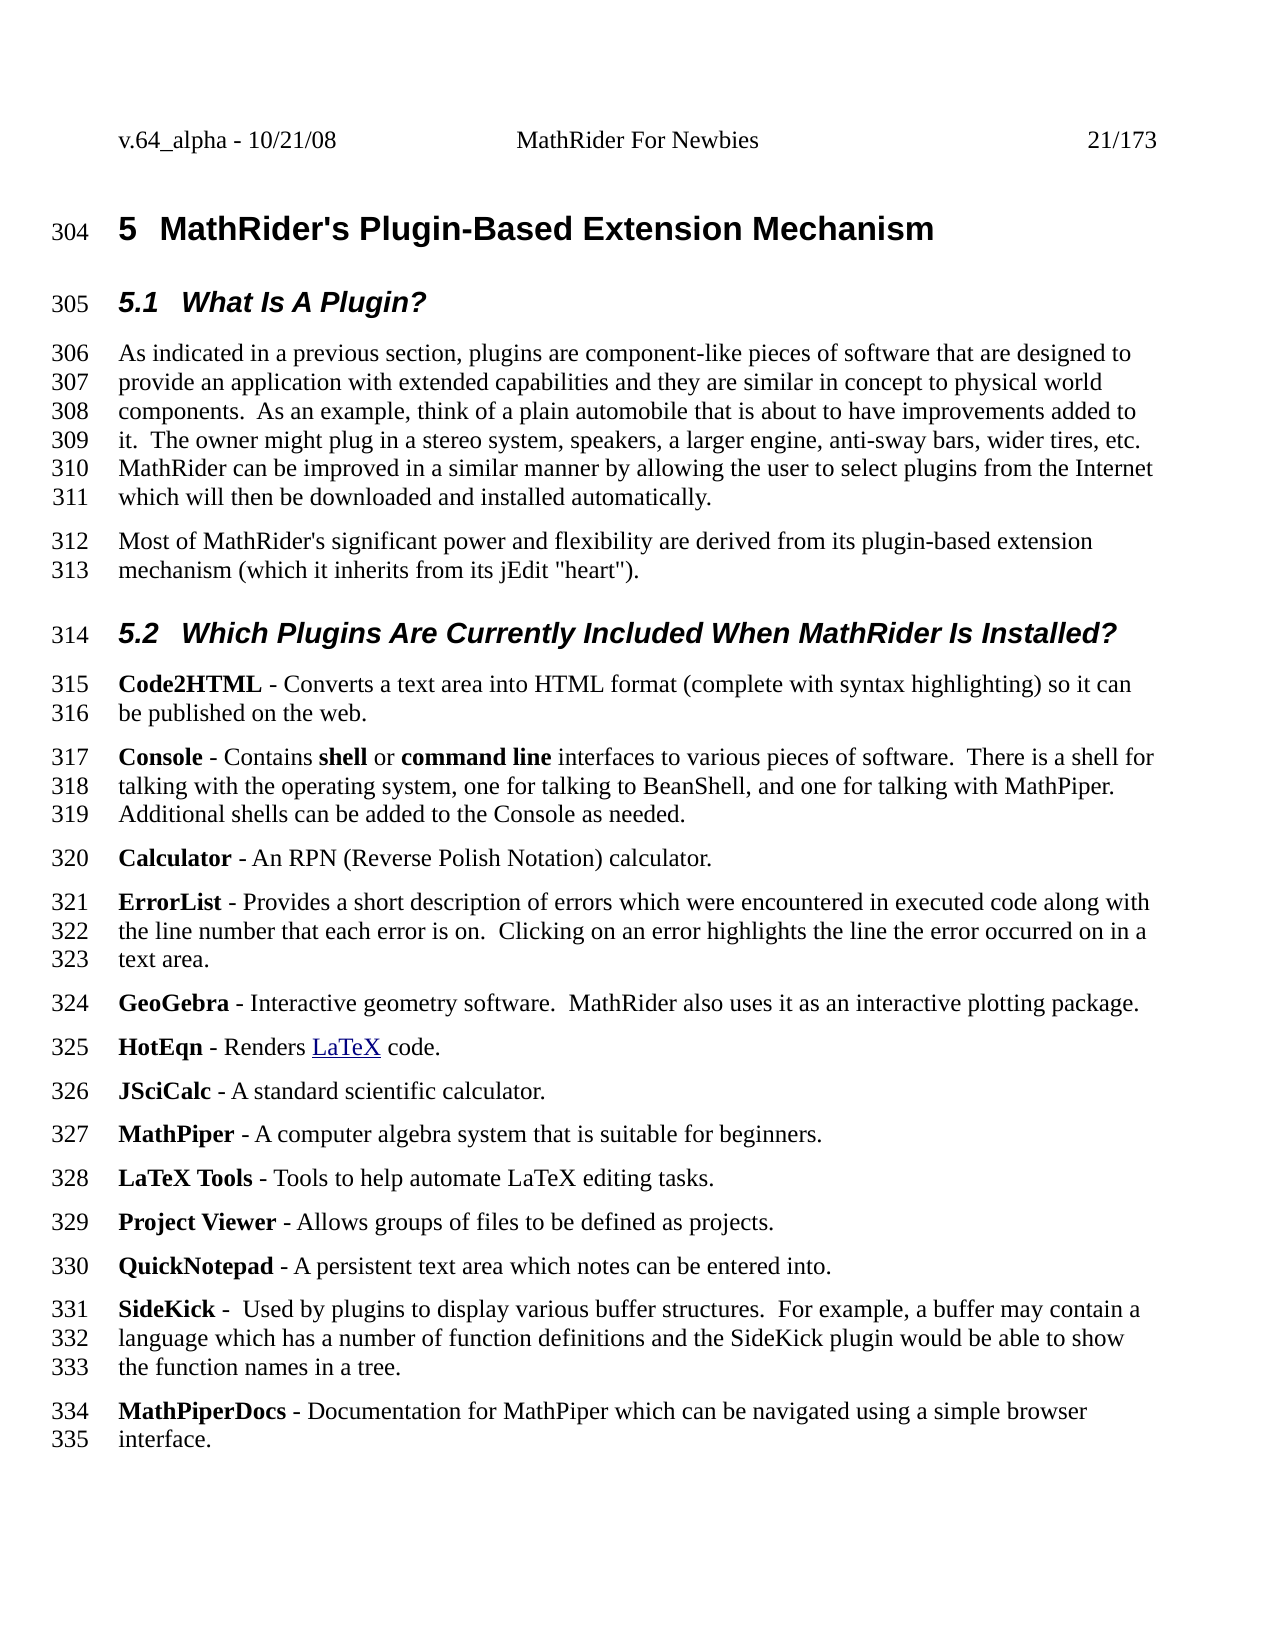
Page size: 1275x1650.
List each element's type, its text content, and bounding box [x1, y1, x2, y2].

text LaTeX Tools - Tools to help automate LaTeX editing tasks. [118, 1163, 1157, 1192]
text MathPiper - A computer algebra system that is suitable for beginners. [118, 1119, 1157, 1148]
text GeoGebra - Interactive geometry software. MathRider also uses it as an interactive plotting package. [118, 988, 1157, 1017]
text JSciCalc - A standard scientific calculator. [118, 1076, 1157, 1104]
text Most of MathRider's significant power and flexibility are derived from its plugin-based extension mechanism (which it inherits from its jEdit "heart"). [118, 526, 1157, 583]
text As indicated in a previous section, plugins are component-like pieces of software that are designed to provide an application with extended capabilities and they are similar in concept to physical world components. As an example, think of a plain automobile that is about to have improvements added to it. The owner might plug in a stereo system, speakers, a larger engine, anti-sway bars, wider tires, etc. MathRider can be improved in a similar manner by allowing the user to select plugins from the Internet which will then be downloaded and installed automatically. [118, 338, 1157, 511]
subtitle Which Plugins Are Currently Included When MathRider Is Installed? [118, 616, 1157, 649]
text Project Viewer - Allows groups of files to be defined as projects. [118, 1207, 1157, 1236]
text SideKick - Used by plugins to display various buffer structures. For example, a buffer may contain a language which has a number of function definitions and the SideKick plugin would be able to show the function names in a tree. [118, 1294, 1157, 1381]
text Console - Contains shell or command line interfaces to various pieces of software. There is a shell for talking with the operating system, one for talking to BeanShell, and one for talking with MathPiper. Additional shells can be added to the Console as needed. [118, 742, 1157, 828]
text HotEqn - Renders LaTeX code. [118, 1032, 1157, 1061]
text MathPiperDocs - Documentation for MathPiper which can be navigated using a simple browser interface. [118, 1396, 1157, 1453]
subtitle MathRider's Plugin-Based Extension Mechanism [118, 209, 1157, 247]
text ErrorList - Provides a short description of errors which were encountered in executed code along with the line number that each error is on. Clicking on an error highlights the line the error occurred on in a text area. [118, 887, 1157, 973]
text QuickNotepad - A persistent text area which notes can be entered into. [118, 1251, 1157, 1279]
text Calculator - An RPN (Reverse Polish Notation) calculator. [118, 843, 1157, 872]
subtitle What Is A Plugin? [118, 285, 1157, 318]
text Code2HTML - Converts a text area into HTML format (complete with syntax highlighting) so it can be published on the web. [118, 669, 1157, 727]
